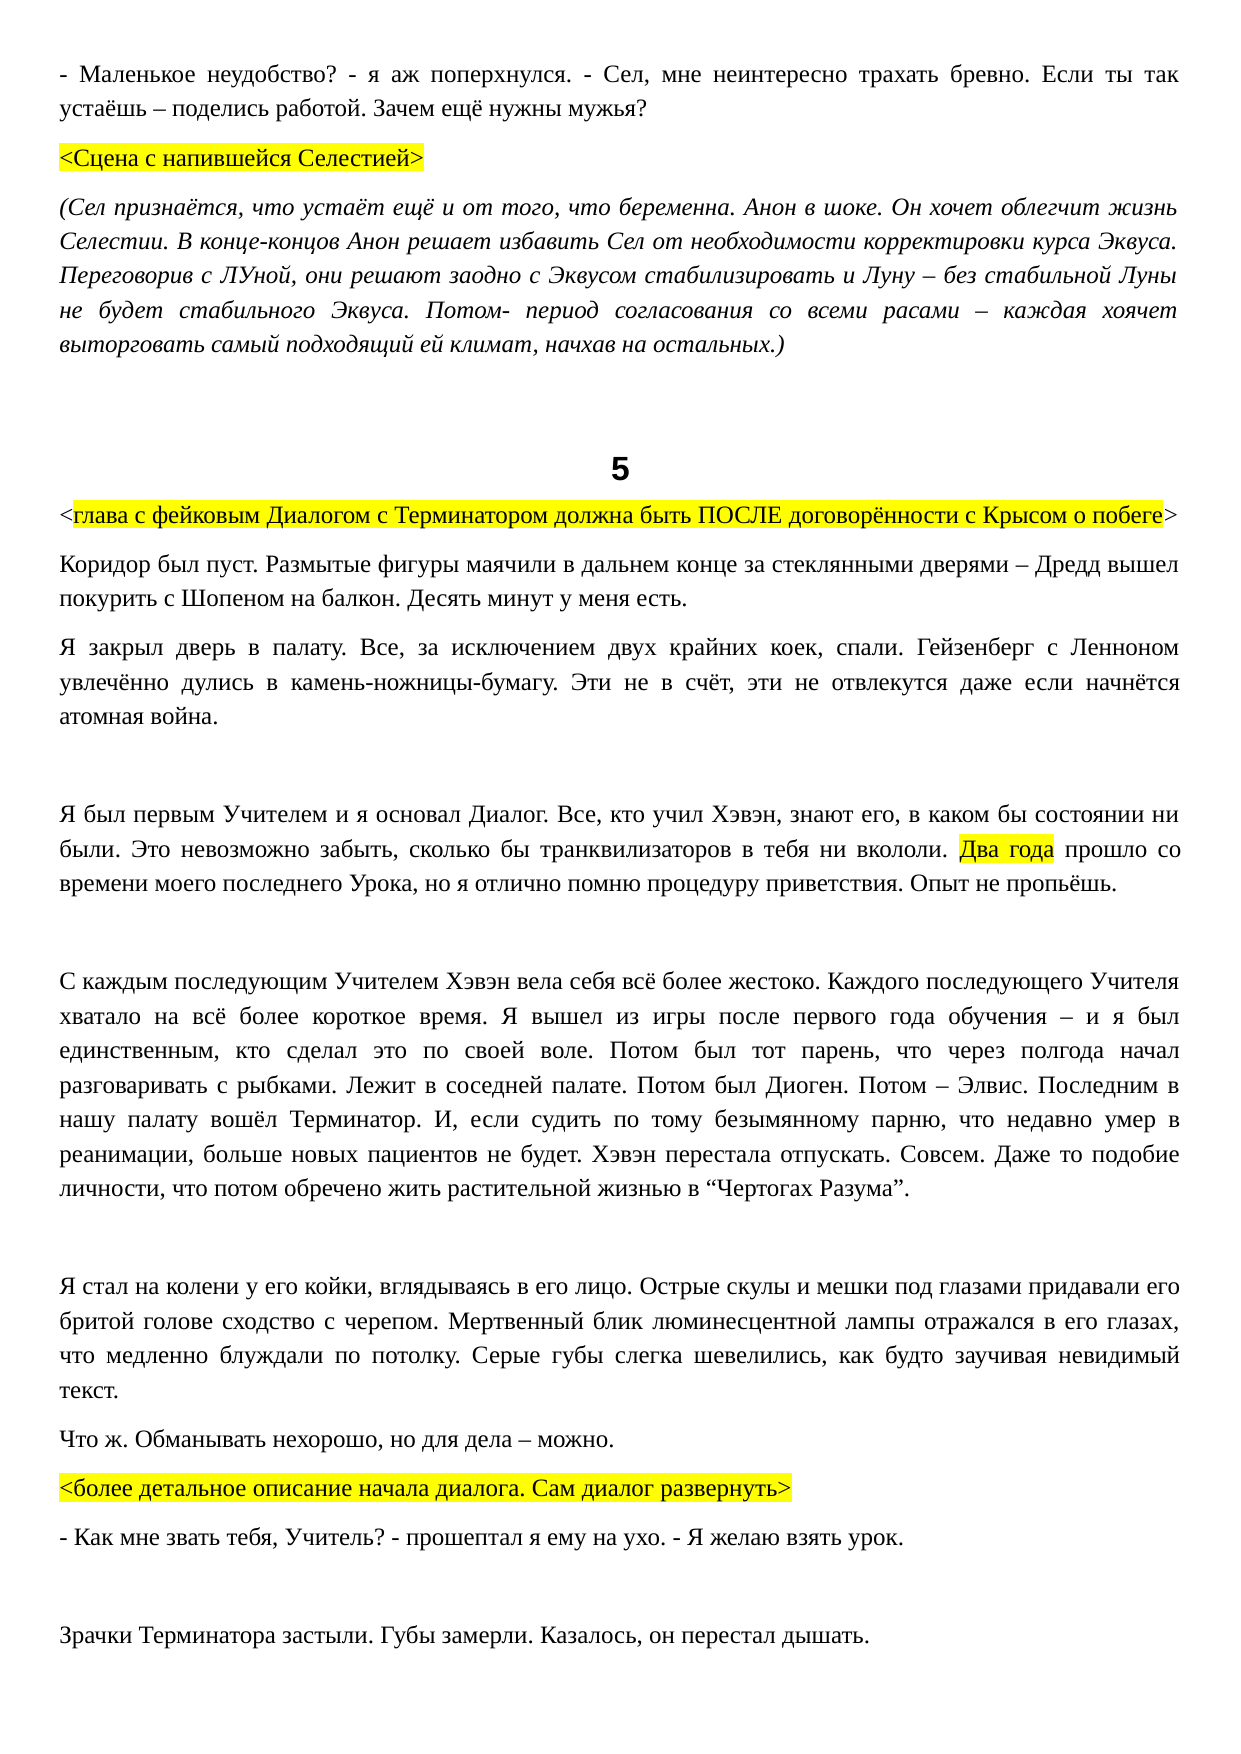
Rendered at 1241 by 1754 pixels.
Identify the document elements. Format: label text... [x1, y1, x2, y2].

text Я был первым Учителем и я основал Диалог. Все, кто учил Хэвэн, знают его, в каком бы состоянии ни были. Это невозможно забыть, сколько бы транквилизаторов в тебя ни вкололи. Два года прошло со времени моего последнего Урока, но я отлично помню процедуру приветствия. Опыт не пропьёшь. [59, 799, 1181, 897]
text <Сцена с напившейся Селестией> [59, 143, 1181, 171]
text - Маленькое неудобство? - я аж поперхнулся. - Сел, мне неинтересно трахать бревно. Если ты так устаёшь – поделись работой. Зачем ещё нужны мужья? [59, 59, 1181, 122]
text (Сел признаётся, что устаёт ещё и от того, что беременна. Анон в шоке. Он хочет облегчит жизнь Селестии. В конце-концов Анон решает избавить Сел от необходимости корректировки курса Эквуса. Переговорив с ЛУной, они решают заодно с Эквусом стабилизировать и Луну – без стабильной Луны не будет стабильного Эквуса. Потом- период согласования со всеми расами – каждая хоячет выторговать самый подходящий ей климат, начхав на остальных.) [59, 192, 1181, 358]
text <глава с фейковым Диалогом с Терминатором должна быть ПОСЛЕ договорённости с Крысом о побеге> [59, 500, 1181, 528]
text Коридор был пуст. Размытые фигуры маячили в дальнем конце за стеклянными дверями – Дредд вышел покурить с Шопеном на балкон. Десять минут у меня есть. [59, 549, 1181, 612]
subtitle 5 [59, 448, 1181, 487]
text Я стал на колени у его койки, вглядываясь в его лицо. Острые скулы и мешки под глазами придавали его бритой голове сходство с черепом. Мертвенный блик люминесцентной лампы отражался в его глазах, что медленно блуждали по потолку. Серые губы слегка шевелились, как будто заучивая невидимый текст. [59, 1271, 1181, 1404]
text Что ж. Обманывать нехорошо, но для дела – можно. [59, 1424, 1181, 1453]
text Зрачки Терминатора застыли. Губы замерли. Казалось, он перестал дышать. [59, 1620, 1181, 1649]
text Я закрыл дверь в палату. Все, за исключением двух крайних коек, спали. Гейзенберг с Ленноном увлечённо дулись в камень-ножницы-бумагу. Эти не в счёт, эти не отвлекутся даже если начнётся атомная война. [59, 632, 1181, 730]
text - Как мне звать тебя, Учитель? - прошептал я ему на ухо. - Я желаю взять урок. [59, 1522, 1181, 1551]
text <более детальное описание начала диалога. Сам диалог развернуть> [59, 1473, 1181, 1502]
text С каждым последующим Учителем Хэвэн вела себя всё более жестоко. Каждого последующего Учителя хватало на всё более короткое время. Я вышел из игры после первого года обучения – и я был единственным, кто сделал это по своей воле. Потом был тот парень, что через полгода начал разговаривать с рыбками. Лежит в соседней палате. Потом был Диоген. Потом – Элвис. Последним в нашу палату вошёл Терминатор. И, если судить по тому безымянному парню, что недавно умер в реанимации, больше новых пациентов не будет. Хэвэн перестала отпускать. Совсем. Даже то подобие личности, что потом обречено жить растительной жизнью в “Чертогах Разума”. [59, 966, 1181, 1202]
